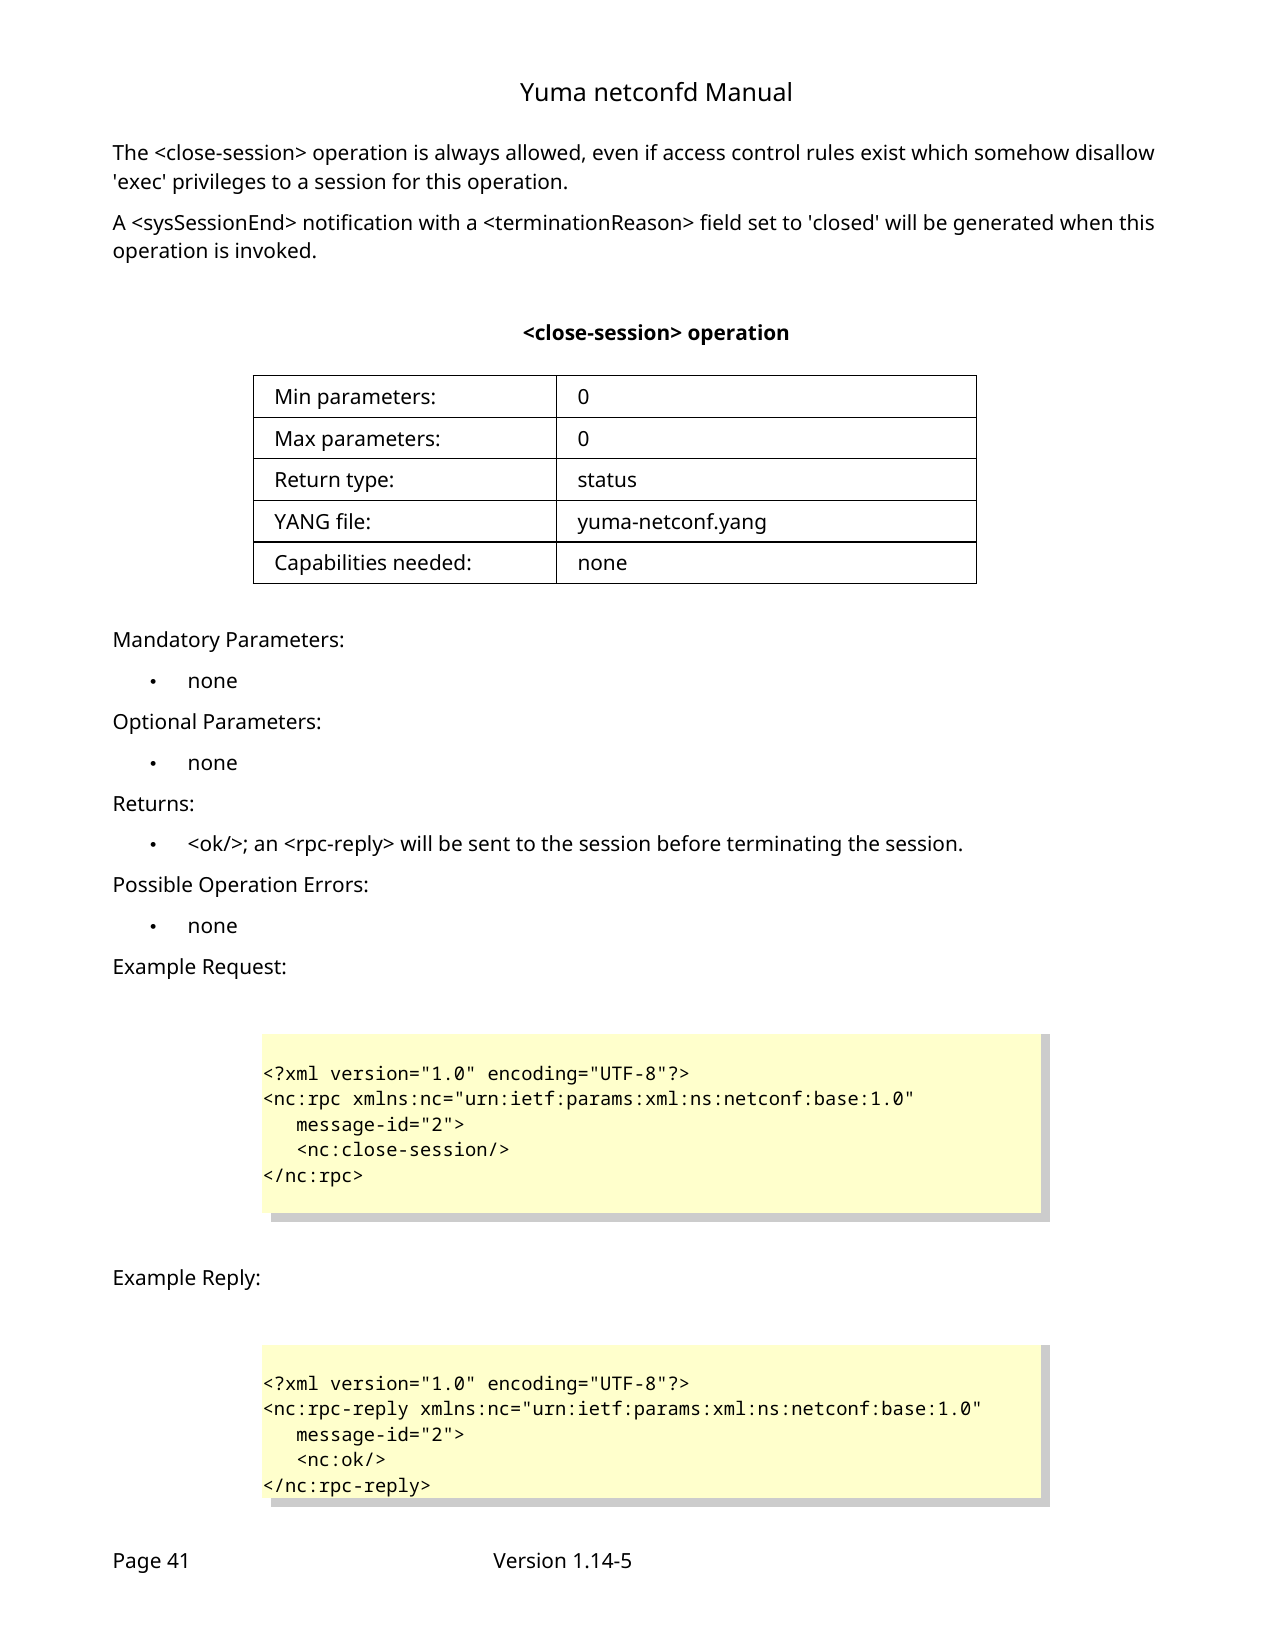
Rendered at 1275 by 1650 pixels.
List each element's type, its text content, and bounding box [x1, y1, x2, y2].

text message-id="2"> [262, 1421, 1041, 1447]
table_cell 0 [557, 418, 976, 458]
table_cell none [557, 543, 976, 583]
table_header 0 [557, 376, 976, 417]
text Example Request: [112, 952, 1200, 981]
text Possible Operation Errors: [112, 871, 1200, 899]
table_cell Capabilities needed: [254, 543, 556, 583]
text <nc:close-session/> [262, 1136, 1041, 1162]
text Optional Parameters: [112, 707, 1200, 735]
text Mandatory Parameters: [112, 625, 1200, 653]
table_header Min parameters: [254, 376, 556, 417]
text <nc:ok/> [262, 1447, 1041, 1472]
table_cell YANG file: [254, 501, 556, 541]
text The <close-session> operation is always allowed, even if access control rules exist which somehow disallow 'exec' privileges to a session for this operation. [112, 138, 1200, 195]
subtitle <close-session> operation [127, 318, 1185, 347]
table_cell yuma-netconf.yang [557, 501, 976, 541]
table_cell Return type: [254, 459, 556, 500]
list none [150, 666, 1200, 694]
table_cell status [557, 459, 976, 500]
list none [150, 748, 1200, 776]
text <?xml version="1.0" encoding="UTF-8"?> [262, 1370, 1041, 1396]
text <nc:rpc-reply xmlns:nc="urn:ietf:params:xml:ns:netconf:base:1.0" [262, 1396, 1041, 1421]
text message-id="2"> [262, 1111, 1041, 1136]
text </nc:rpc> [262, 1162, 1041, 1187]
text Returns: [112, 789, 1200, 817]
text <nc:rpc xmlns:nc="urn:ietf:params:xml:ns:netconf:base:1.0" [262, 1085, 1041, 1111]
list none [150, 911, 1200, 940]
text </nc:rpc-reply> [262, 1472, 1041, 1498]
text A <sysSessionEnd> notification with a <terminationReason> field set to 'closed' will be generated when this operation is invoked. [112, 208, 1200, 265]
table_cell Max parameters: [254, 418, 556, 458]
text <?xml version="1.0" encoding="UTF-8"?> [262, 1060, 1041, 1085]
list <ok/>; an <rpc-reply> will be sent to the session before terminating the session. [150, 829, 1200, 858]
text Example Reply: [112, 1263, 1200, 1291]
